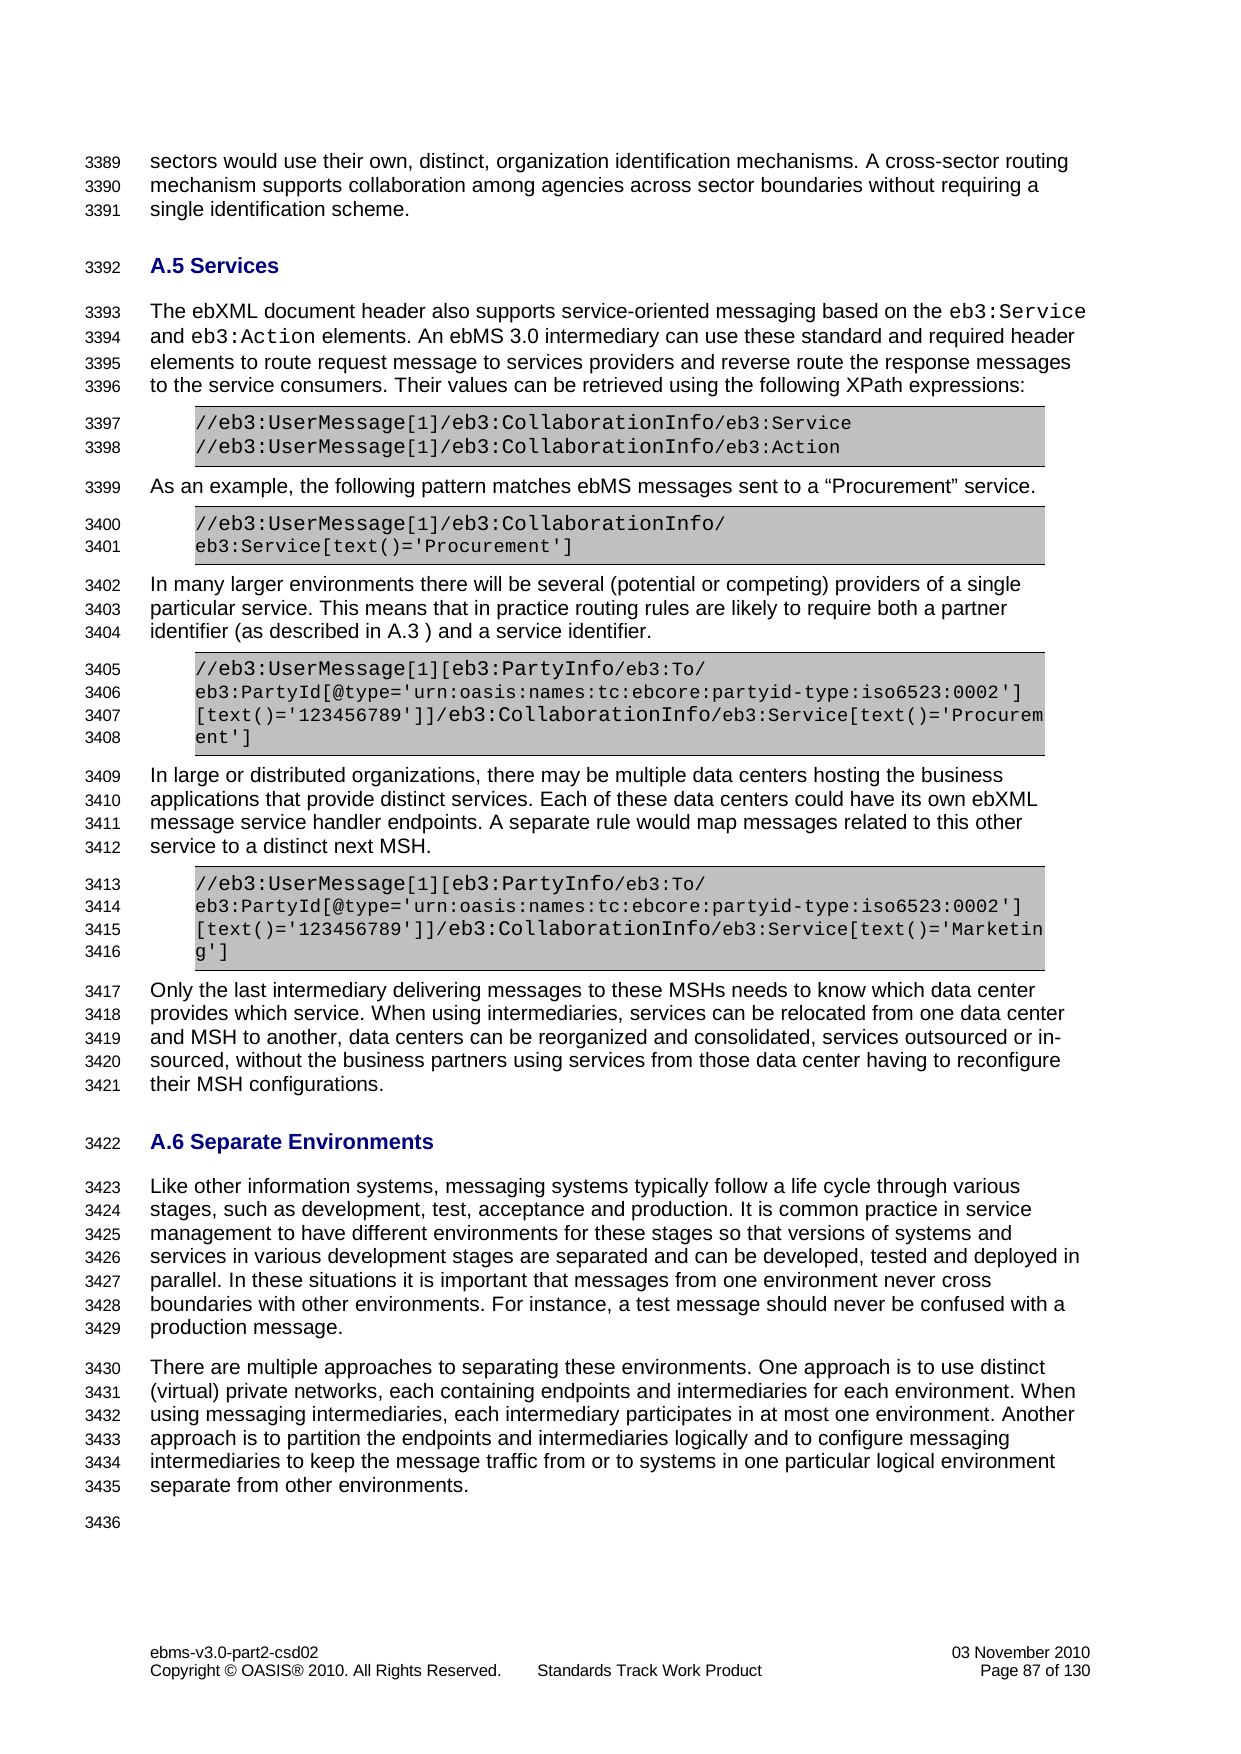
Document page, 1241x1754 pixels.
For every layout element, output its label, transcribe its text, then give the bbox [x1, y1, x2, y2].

text sectors would use their own, distinct, organization identification mechanisms. A cross-sector routing mechanism supports collaboration among agencies across sector boundaries without requiring a single identification scheme. [150, 150, 1090, 221]
text The ebXML document header also supports service-oriented messaging based on the eb3:Service and eb3:Action elements. An ebMS 3.0 intermediary can use these standard and required header elements to route request message to services providers and reverse route the response messages to the service consumers. Their values can be retrieved using the following XPath expressions: [150, 299, 1090, 397]
text //eb3:UserMessage[1]/eb3:CollaborationInfo/eb3:Action [195, 429, 1045, 466]
text //eb3:UserMessage[1]/eb3:CollaborationInfo/eb3:Service[text()='Procurement'] [195, 507, 1045, 564]
text In large or distributed organizations, there may be multiple data centers hosting the business applications that provide distinct services. Each of these data centers could have its own ebXML message service handler endpoints. A separate rule would map messages related to this other service to a distinct next MSH. [150, 764, 1090, 858]
text As an example, the following pattern matches ebMS messages sent to a “Procurement” service. [150, 474, 1090, 498]
text //eb3:UserMessage[1][eb3:PartyInfo/eb3:To/eb3:PartyId[@type='urn:oasis:names:tc:ebcore:partyid-type:iso6523:0002'] [text()='123456789']]/eb3:CollaborationInfo/eb3:Service[text()='Marketing'] [195, 867, 1045, 970]
text Like other information systems, messaging systems typically follow a life cycle through various stages, such as development, test, acceptance and production. It is common practice in service management to have different environments for these stages so that versions of systems and services in various development stages are separated and can be developed, tested and deployed in parallel. In these situations it is important that messages from one environment never cross boundaries with other environments. For instance, a test message should never be confused with a production message. [150, 1174, 1090, 1339]
text There are multiple approaches to separating these environments. One approach is to use distinct (virtual) private networks, each containing endpoints and intermediaries for each environment. When using messaging intermediaries, each intermediary participates in at most one environment. Another approach is to partition the endpoints and intermediaries logically and to configure messaging intermediaries to keep the message traffic from or to systems in one particular logical environment separate from other environments. [150, 1356, 1090, 1497]
subtitle Separate Environments [150, 1129, 1090, 1153]
text //eb3:UserMessage[1]/eb3:CollaborationInfo/eb3:Service [195, 407, 1045, 429]
text In many larger environments there will be several (potential or competing) providers of a single particular service. This means that in practice routing rules are likely to require both a partner identifier (as described in A.3 ) and a service identifier. [150, 573, 1090, 643]
text //eb3:UserMessage[1][eb3:PartyInfo/eb3:To/eb3:PartyId[@type='urn:oasis:names:tc:ebcore:partyid-type:iso6523:0002'] [text()='123456789']]/eb3:CollaborationInfo/eb3:Service[text()='Procurement'] [195, 653, 1045, 755]
text Only the last intermediary delivering messages to these MSHs needs to know which data center provides which service. When using intermediaries, services can be relocated from one data center and MSH to another, data centers can be reorganized and consolidated, services outsourced or in-sourced, without the business partners using services from those data center having to reconfigure their MSH configurations. [150, 978, 1090, 1096]
subtitle Services [150, 254, 1090, 278]
